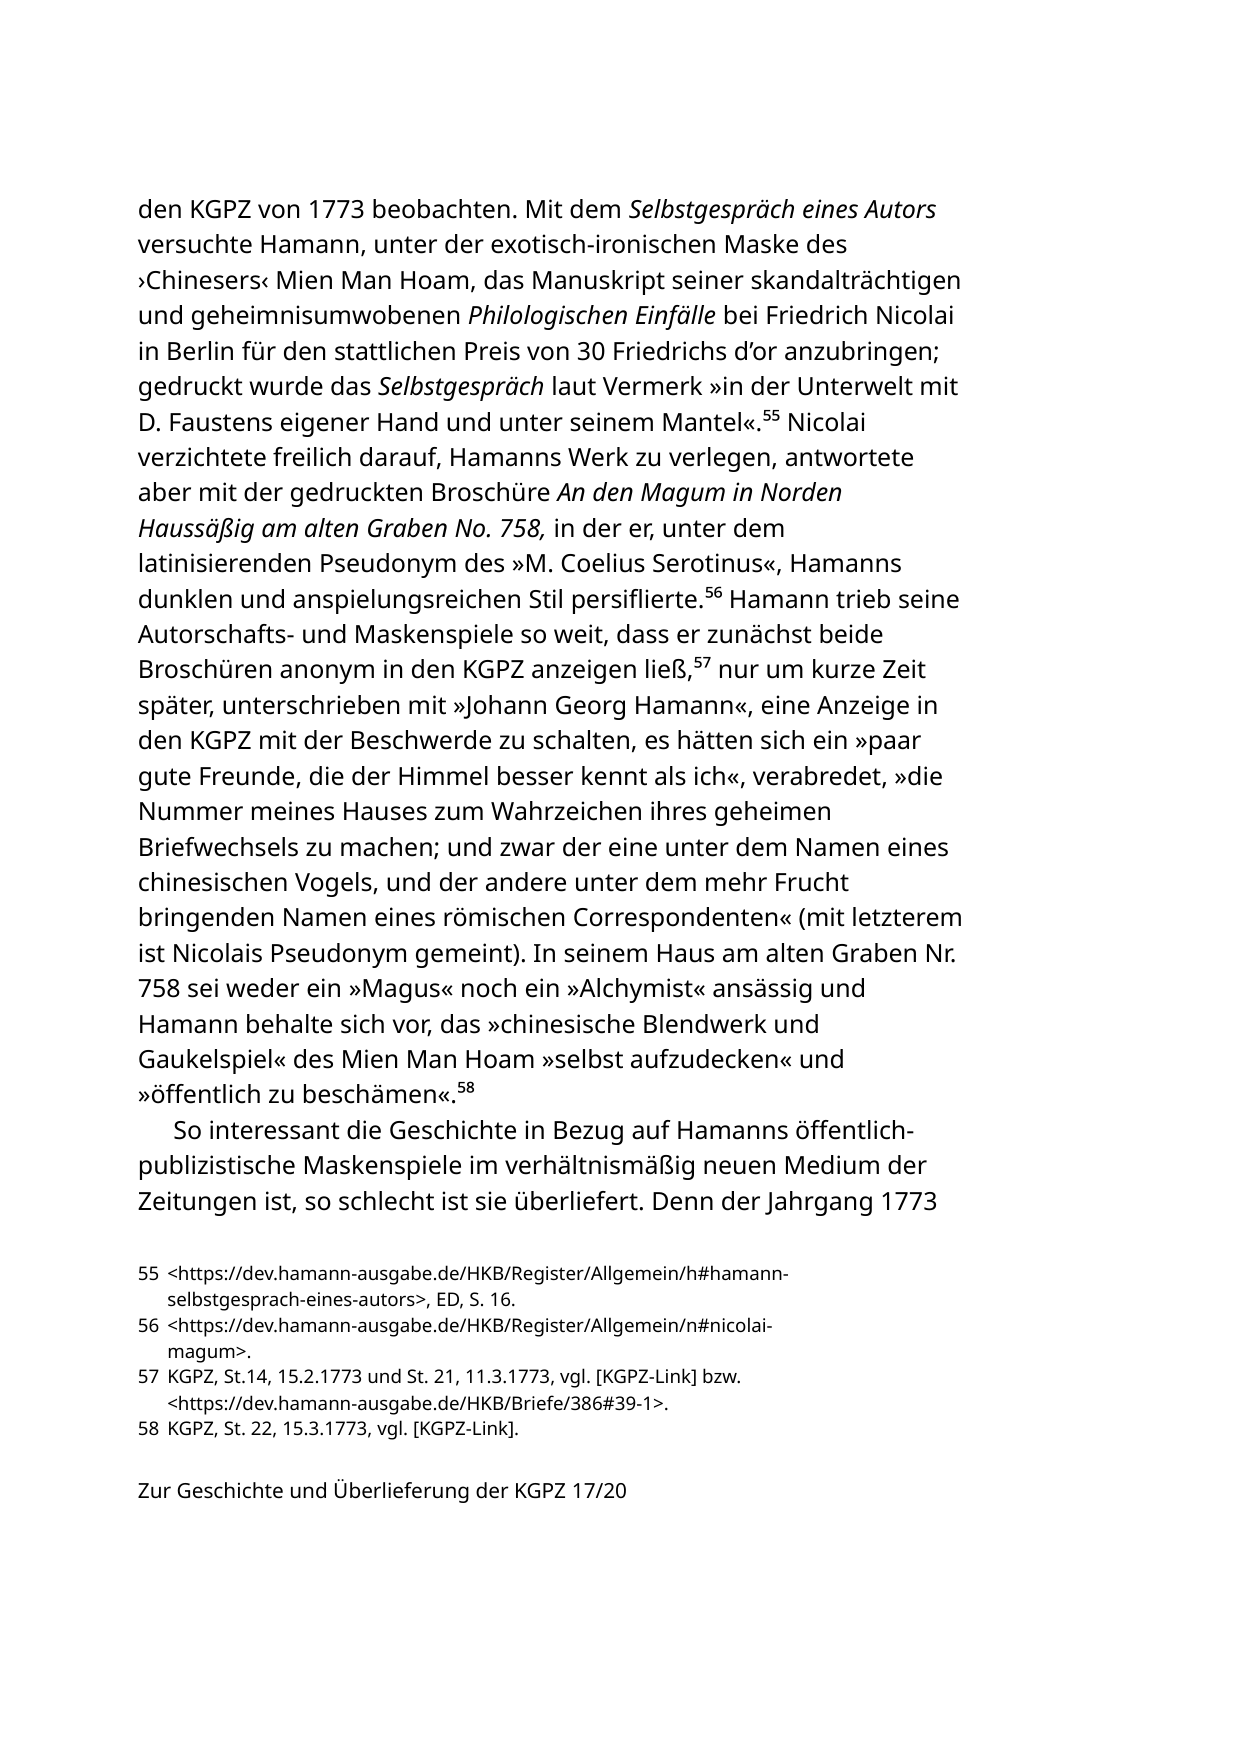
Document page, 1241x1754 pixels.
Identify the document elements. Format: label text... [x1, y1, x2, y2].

text So interessant die Geschichte in Bezug auf Hamanns öffentlich-publizistische Maskenspiele im verhältnismäßig neuen Medium der Zeitungen ist, so schlecht ist sie überliefert. Denn der Jahrgang 1773 [138, 1111, 964, 1217]
text <https://dev.hamann-ausgabe.de/HKB/Register/Allgemein/h#hamann-selbstgesprach-eines-autors>, ED, S. 16. [138, 1259, 846, 1311]
text <https://dev.hamann-ausgabe.de/HKB/Register/Allgemein/n#nicolai-magum>. [138, 1311, 846, 1363]
text KGPZ, St.14, 15.2.1773 und St. 21, 11.3.1773, vgl. [KGPZ-Link] bzw. <https://dev.hamann-ausgabe.de/HKB/Briefe/386#39-1>. [138, 1363, 846, 1415]
text KGPZ, St. 22, 15.3.1773, vgl. [KGPZ-Link]. [138, 1415, 846, 1441]
text den KGPZ von 1773 beobachten. Mit dem Selbstgespräch eines Autors versuchte Hamann, unter der exotisch-ironischen Maske des ›Chinesers‹ Mien Man Hoam, das Manuskript seiner skandalträchtigen und geheimnisumwobenen Philologischen Einfälle bei Friedrich Nicolai in Berlin für den stattlichen Preis von 30 Friedrichs d’or anzubringen; gedruckt wurde das Selbstgespräch laut Vermerk »in der Unterwelt mit D. Faustens eigener Hand und unter seinem Mantel«. Nicolai verzichtete freilich darauf, Hamanns Werk zu verlegen, antwortete aber mit der gedruckten Broschüre An den Magum in Norden Haussäßig am alten Graben No. 758, in der er, unter dem latinisierenden Pseudonym des »M. Coelius Serotinus«, Hamanns dunklen und anspielungsreichen Stil persiflierte. Hamann trieb seine Autorschafts- und Maskenspiele so weit, dass er zunächst beide Broschüren anonym in den KGPZ anzeigen ließ, nur um kurze Zeit später, unterschrieben mit »Johann Georg Hamann«, eine Anzeige in den KGPZ mit der Beschwerde zu schalten, es hätten sich ein »paar gute Freunde, die der Himmel besser kennt als ich«, verabredet, »die Nummer meines Hauses zum Wahrzeichen ihres geheimen Briefwechsels zu machen; und zwar der eine unter dem Namen eines chinesischen Vogels, und der andere unter dem mehr Frucht bringenden Namen eines römischen Correspondenten« (mit letzterem ist Nicolais Pseudonym gemeint). In seinem Haus am alten Graben Nr. 758 sei weder ein »Magus« noch ein »Alchymist« ansässig und Hamann behalte sich vor, das »chinesische Blendwerk und Gaukelspiel« des Mien Man Hoam »selbst aufzudecken« und »öffentlich zu beschämen«. [138, 190, 964, 1111]
